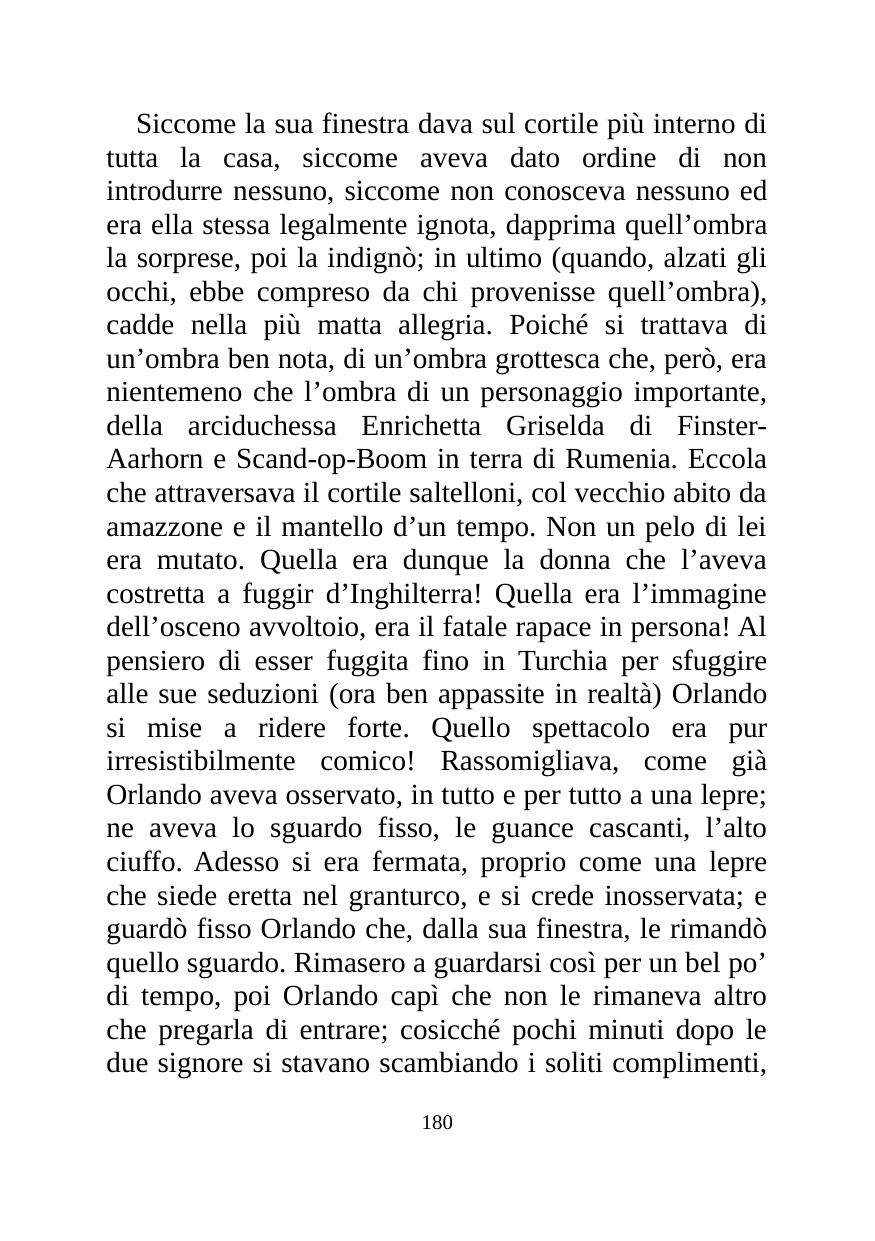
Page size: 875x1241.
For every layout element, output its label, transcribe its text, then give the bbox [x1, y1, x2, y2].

text Siccome la sua finestra dava sul cortile più interno di tutta la casa, siccome aveva dato ordine di non introdurre nessuno, siccome non conosceva nessuno ed era ella stessa legalmente ignota, dapprima quell’ombra la sorprese, poi la indignò; in ultimo (quando, alzati gli occhi, ebbe compreso da chi provenisse quell’ombra), cadde nella più matta allegria. Poiché si trattava di un’ombra ben nota, di un’ombra grottesca che, però, era nientemeno che l’ombra di un personaggio importante, della arciduchessa Enrichetta Griselda di Finster-Aarhorn e Scand-op-Boom in terra di Rumenia. Eccola che attraversava il cortile saltelloni, col vecchio abito da amazzone e il mantello d’un tempo. Non un pelo di lei era mutato. Quella era dunque la donna che l’aveva costretta a fuggir d’Inghilterra! Quella era l’immagine dell’osceno avvoltoio, era il fatale rapace in persona! Al pensiero di esser fuggita fino in Turchia per sfuggire alle sue seduzioni (ora ben appassite in realtà) Orlando si mise a ridere forte. Quello spettacolo era pur irresistibilmente comico! Rassomigliava, come già Orlando aveva osservato, in tutto e per tutto a una lepre; ne aveva lo sguardo fisso, le guance cascanti, l’alto ciuffo. Adesso si era fermata, proprio come una lepre che siede eretta nel granturco, e si crede inosservata; e guardò fisso Orlando che, dalla sua finestra, le rimandò quello sguardo. Rimasero a guardarsi così per un bel po’ di tempo, poi Orlando capì che non le rimaneva altro che pregarla di entrare; cosicché pochi minuti dopo le due signore si stavano scambiando i soliti complimenti, [106, 106, 768, 1079]
